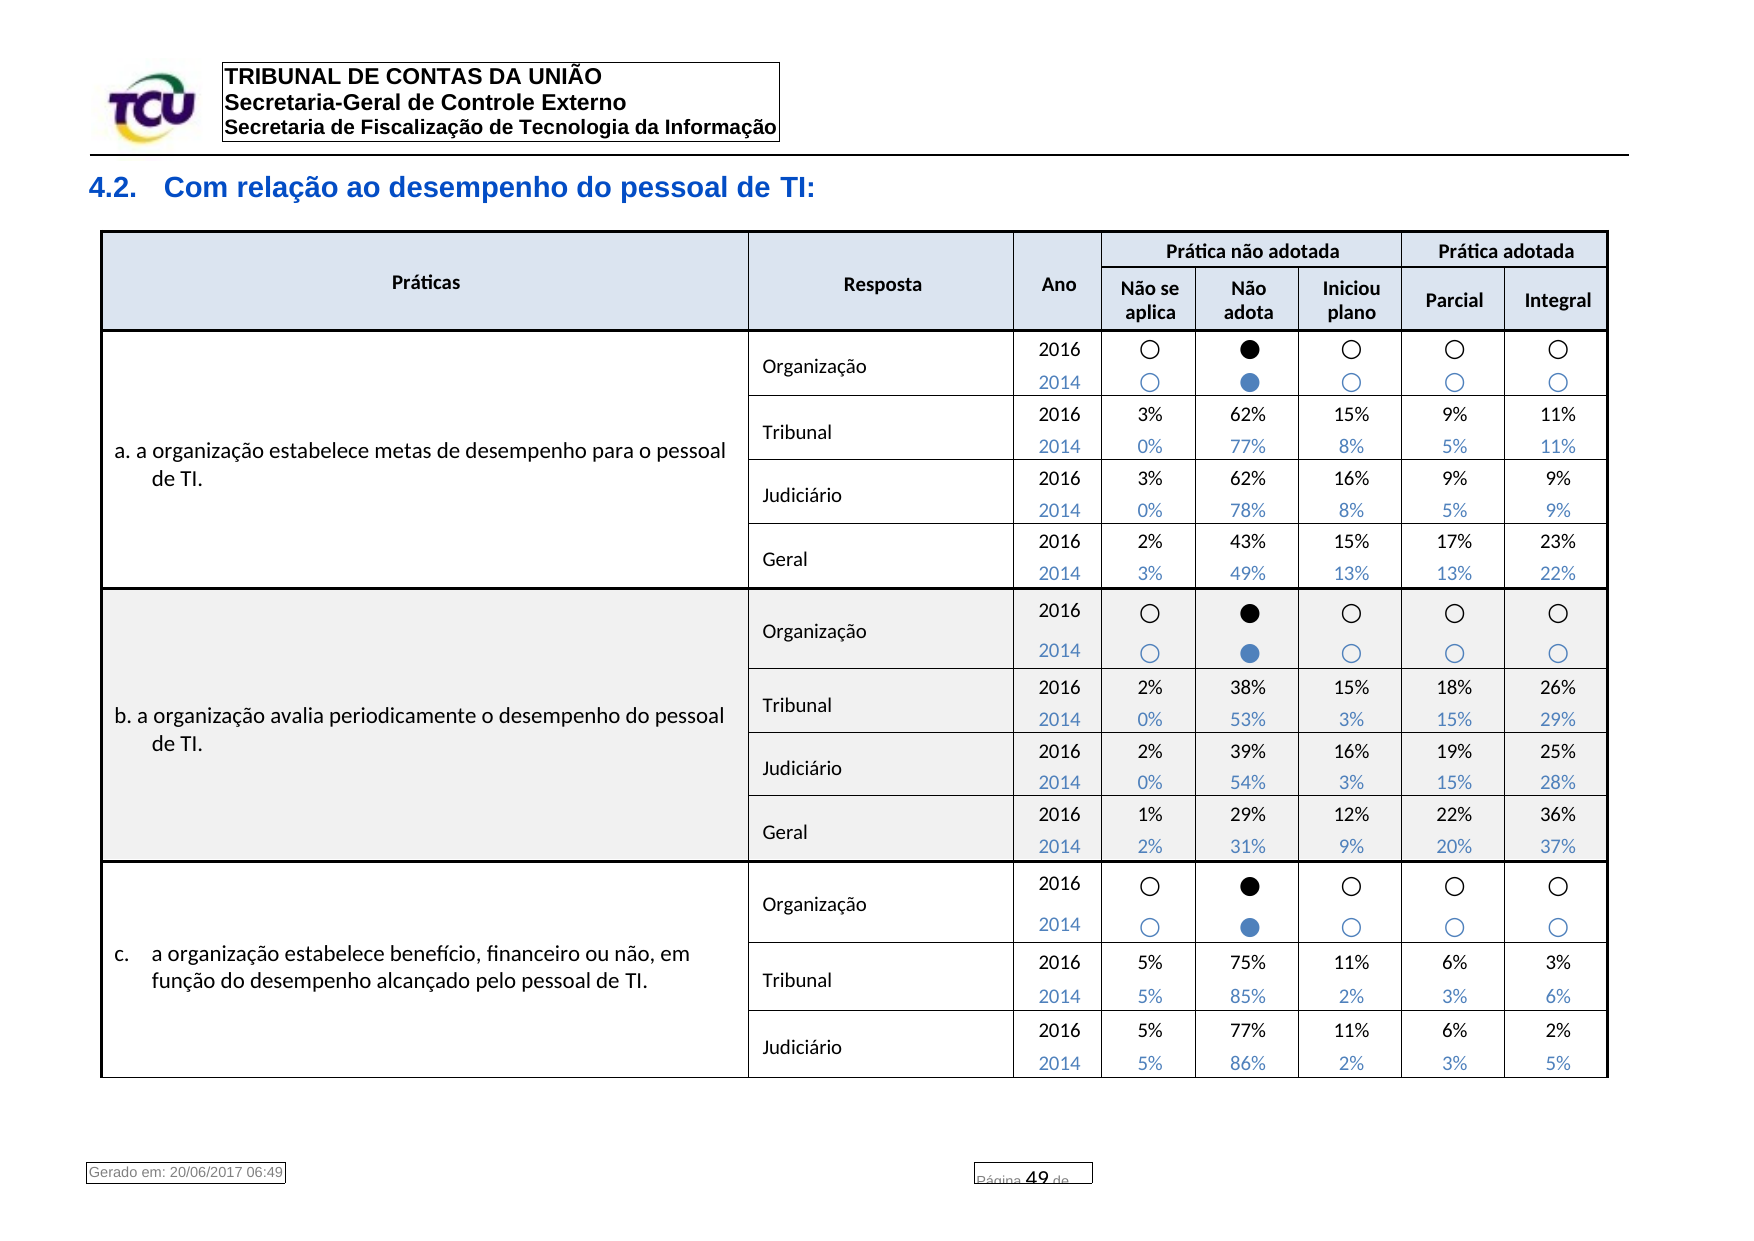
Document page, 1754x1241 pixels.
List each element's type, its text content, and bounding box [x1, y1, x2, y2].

table_cell Judiciário [749, 733, 1013, 795]
table_cell 15% [1402, 765, 1504, 795]
table_cell ○ [1402, 863, 1504, 901]
table_cell 2014 [1014, 493, 1101, 522]
table_cell 29% [1196, 796, 1298, 829]
table_cell 2014 [1014, 765, 1101, 795]
table_cell ● [1196, 628, 1298, 668]
table_cell 5% [1102, 978, 1195, 1010]
table_cell 3% [1402, 978, 1504, 1010]
table_cell 39% [1196, 733, 1298, 765]
table_cell 2016 [1014, 590, 1101, 628]
table_cell Tribunal [749, 943, 1013, 1010]
table_cell 28% [1505, 765, 1606, 795]
table_cell Iniciou plano [1299, 268, 1401, 329]
table_cell 2014 [1014, 556, 1101, 587]
table_cell 38% [1196, 669, 1298, 702]
table_cell 9% [1402, 460, 1504, 493]
table_cell 2% [1102, 733, 1195, 765]
table_cell ● [1196, 901, 1298, 942]
table_cell ○ [1402, 332, 1504, 362]
table_cell 2016 [1014, 1011, 1101, 1045]
table_cell 2016 [1014, 332, 1101, 362]
table_header Resposta [749, 233, 1013, 329]
table_cell ○ [1299, 863, 1401, 901]
table_cell 19% [1402, 733, 1504, 765]
table_cell 36% [1505, 796, 1606, 829]
table_cell Organização [749, 332, 1013, 395]
table_cell 85% [1196, 978, 1298, 1010]
table_cell ○ [1505, 901, 1606, 942]
table_cell ● [1196, 332, 1298, 362]
table_cell ○ [1402, 362, 1504, 395]
table_cell 3% [1299, 702, 1401, 732]
table_cell 2014 [1014, 702, 1101, 732]
table_cell 16% [1299, 460, 1401, 493]
table_cell ○ [1102, 863, 1195, 901]
table_cell 2% [1299, 1045, 1401, 1077]
table_cell 77% [1196, 429, 1298, 459]
table_cell 26% [1505, 669, 1606, 702]
table_cell 15% [1299, 524, 1401, 556]
table_cell 53% [1196, 702, 1298, 732]
table_cell ● [1196, 590, 1298, 628]
table_cell 2% [1102, 524, 1195, 556]
table_cell ○ [1505, 590, 1606, 628]
table_cell 2016 [1014, 733, 1101, 765]
table_cell 77% [1196, 1011, 1298, 1045]
table_cell 2014 [1014, 829, 1101, 859]
picture [91, 58, 203, 154]
table_cell Organização [749, 590, 1013, 668]
table_cell ○ [1299, 362, 1401, 395]
table_cell 3% [1402, 1045, 1504, 1077]
table_cell 15% [1299, 669, 1401, 702]
table_cell 3% [1505, 943, 1606, 978]
table_header Práticas [103, 233, 748, 329]
table_cell c. a organização estabelece benefício, financeiro ou não, em função do desempenho alcançado pelo pessoal de TI. [103, 863, 748, 1077]
table_cell Não adota [1196, 268, 1298, 329]
table_cell 0% [1102, 429, 1195, 459]
table_cell Tribunal [749, 669, 1013, 732]
table_cell 17% [1402, 524, 1504, 556]
table_cell 2016 [1014, 460, 1101, 493]
table_cell 37% [1505, 829, 1606, 859]
table_cell Parcial [1402, 268, 1504, 329]
table_cell 13% [1299, 556, 1401, 587]
table_cell 6% [1402, 1011, 1504, 1045]
table_cell ○ [1505, 362, 1606, 395]
table_cell ○ [1102, 628, 1195, 668]
list Com relação ao desempenho do pessoal de TI: [88, 170, 1623, 204]
table_cell 25% [1505, 733, 1606, 765]
table_cell 9% [1402, 396, 1504, 429]
table_cell ● [1196, 863, 1298, 901]
table_cell 0% [1102, 493, 1195, 522]
table_cell 3% [1102, 396, 1195, 429]
table_cell 49% [1196, 556, 1298, 587]
table_cell 78% [1196, 493, 1298, 522]
table_cell ○ [1102, 901, 1195, 942]
table_cell 6% [1402, 943, 1504, 978]
table_cell 2016 [1014, 669, 1101, 702]
table_cell b. a organização avalia periodicamente o desempenho do pessoal de TI. [103, 590, 748, 859]
table_cell 20% [1402, 829, 1504, 859]
table_cell 2016 [1014, 943, 1101, 978]
table_cell 5% [1402, 429, 1504, 459]
table_cell 0% [1102, 765, 1195, 795]
table_cell 5% [1505, 1045, 1606, 1077]
table_cell 29% [1505, 702, 1606, 732]
table_header Prática não adotada [1102, 233, 1401, 266]
table_cell Integral [1505, 268, 1606, 329]
table_cell 43% [1196, 524, 1298, 556]
table_cell ○ [1102, 590, 1195, 628]
table_header Ano [1014, 233, 1101, 329]
table_cell 2014 [1014, 628, 1101, 668]
table_cell 3% [1299, 765, 1401, 795]
table_cell 5% [1102, 943, 1195, 978]
table_cell 2014 [1014, 362, 1101, 395]
table_cell ○ [1299, 590, 1401, 628]
table_cell 62% [1196, 396, 1298, 429]
table_cell ○ [1402, 628, 1504, 668]
table_cell 11% [1505, 396, 1606, 429]
table_cell 9% [1299, 829, 1401, 859]
table_cell 15% [1402, 702, 1504, 732]
table_cell 13% [1402, 556, 1504, 587]
table_cell 54% [1196, 765, 1298, 795]
table_cell 1% [1102, 796, 1195, 829]
table_cell 9% [1505, 460, 1606, 493]
table_cell Judiciário [749, 460, 1013, 522]
table_cell Não se aplica [1102, 268, 1195, 329]
table_cell 23% [1505, 524, 1606, 556]
table_cell 2016 [1014, 396, 1101, 429]
table_cell 2016 [1014, 796, 1101, 829]
table_cell ○ [1102, 332, 1195, 362]
table_cell 11% [1505, 429, 1606, 459]
table_cell ○ [1299, 628, 1401, 668]
table_cell 3% [1102, 556, 1195, 587]
table_cell 2016 [1014, 863, 1101, 901]
table_cell ○ [1402, 901, 1504, 942]
table_cell ○ [1505, 863, 1606, 901]
table_cell 16% [1299, 733, 1401, 765]
table_cell ○ [1299, 332, 1401, 362]
table_cell 2014 [1014, 901, 1101, 942]
table_cell 5% [1102, 1011, 1195, 1045]
table_cell 0% [1102, 702, 1195, 732]
table_cell ○ [1505, 332, 1606, 362]
table_cell 15% [1299, 396, 1401, 429]
table_cell ○ [1102, 362, 1195, 395]
table_cell 2% [1505, 1011, 1606, 1045]
table_cell 86% [1196, 1045, 1298, 1077]
table_cell 31% [1196, 829, 1298, 859]
table_cell 12% [1299, 796, 1401, 829]
table_cell a. a organização estabelece metas de desempenho para o pessoal de TI. [103, 332, 748, 587]
table_cell Organização [749, 863, 1013, 942]
table_cell 22% [1402, 796, 1504, 829]
table_cell 2% [1102, 669, 1195, 702]
table_cell 2% [1102, 829, 1195, 859]
table_cell 8% [1299, 429, 1401, 459]
table_cell 22% [1505, 556, 1606, 587]
table_cell 2014 [1014, 1045, 1101, 1077]
table_cell Geral [749, 524, 1013, 587]
table_header Prática adotada [1402, 233, 1606, 266]
table_cell 5% [1402, 493, 1504, 522]
table_cell Tribunal [749, 396, 1013, 459]
table_cell Geral [749, 796, 1013, 859]
table_cell 6% [1505, 978, 1606, 1010]
table_cell 9% [1505, 493, 1606, 522]
table_cell ○ [1505, 628, 1606, 668]
table_cell ● [1196, 362, 1298, 395]
table_cell 2014 [1014, 978, 1101, 1010]
table_cell 11% [1299, 1011, 1401, 1045]
table_cell 18% [1402, 669, 1504, 702]
table_cell ○ [1402, 590, 1504, 628]
table_cell ○ [1299, 901, 1401, 942]
table_cell 8% [1299, 493, 1401, 522]
table_cell 75% [1196, 943, 1298, 978]
table_cell 5% [1102, 1045, 1195, 1077]
table_cell 2% [1299, 978, 1401, 1010]
table_cell 3% [1102, 460, 1195, 493]
table_cell 11% [1299, 943, 1401, 978]
table_cell 2016 [1014, 524, 1101, 556]
picture [91, 156, 203, 161]
table_cell Judiciário [749, 1011, 1013, 1077]
table_cell 2014 [1014, 429, 1101, 459]
table_cell 62% [1196, 460, 1298, 493]
